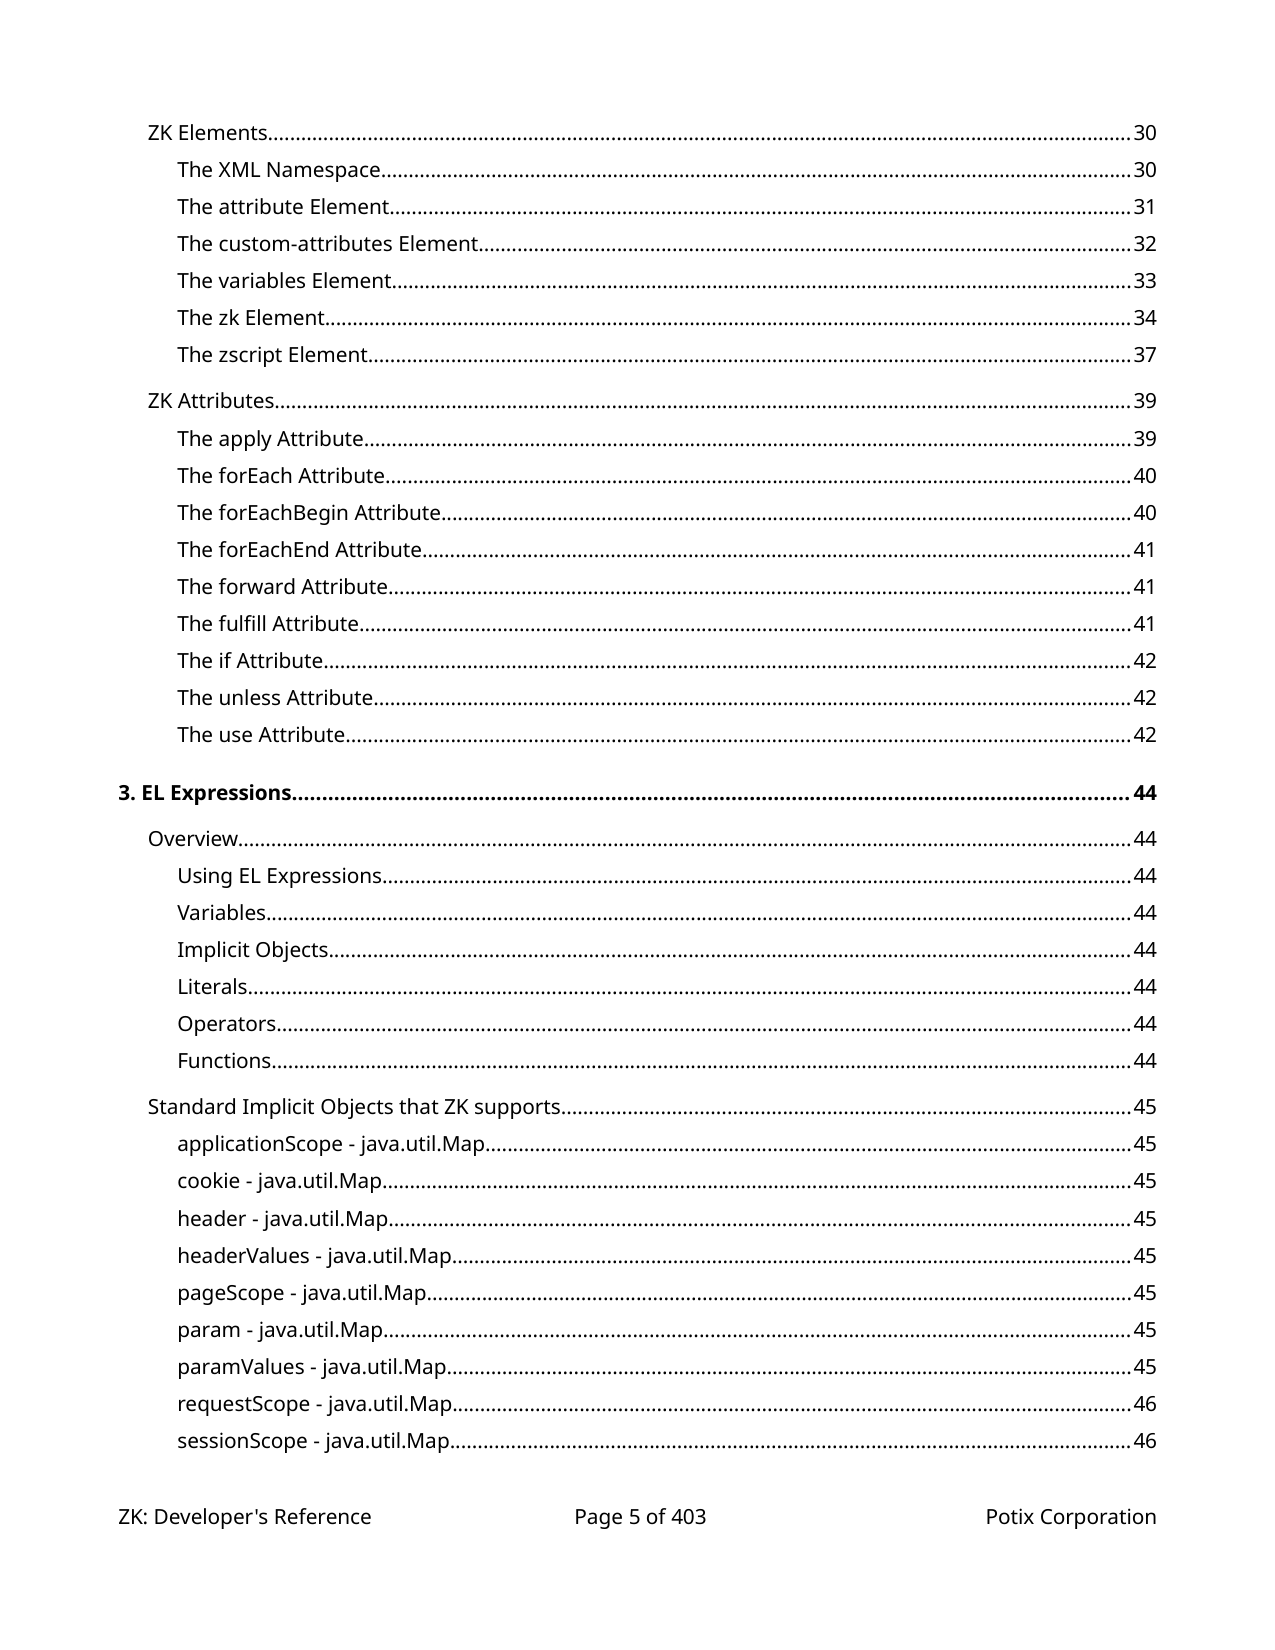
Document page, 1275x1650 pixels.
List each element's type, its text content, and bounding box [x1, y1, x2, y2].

text Overview 44 [148, 824, 1157, 852]
text 3. EL Expressions 44 [118, 778, 1157, 806]
text The unless Attribute 42 [177, 683, 1157, 711]
text Using EL Expressions 44 [177, 861, 1157, 889]
text Functions 44 [177, 1046, 1157, 1075]
text ZK Elements 30 [148, 118, 1157, 146]
text pageScope - java.util.Map 45 [177, 1278, 1157, 1306]
text Operators 44 [177, 1009, 1157, 1038]
text The use Attribute 42 [177, 720, 1157, 748]
text applicationScope - java.util.Map 45 [177, 1129, 1157, 1158]
text paramValues - java.util.Map 45 [177, 1352, 1157, 1380]
text The zscript Element 37 [177, 341, 1157, 369]
text Implicit Objects 44 [177, 935, 1157, 963]
text The forEachEnd Attribute 41 [177, 535, 1157, 563]
text Standard Implicit Objects that ZK supports 45 [148, 1092, 1157, 1121]
text The forward Attribute 41 [177, 572, 1157, 600]
text sessionScope - java.util.Map 46 [177, 1426, 1157, 1454]
text requestScope - java.util.Map 46 [177, 1389, 1157, 1417]
text cookie - java.util.Map 45 [177, 1167, 1157, 1195]
text param - java.util.Map 45 [177, 1315, 1157, 1343]
text The apply Attribute 39 [177, 424, 1157, 452]
text The forEachBegin Attribute 40 [177, 498, 1157, 526]
text The custom-attributes Element 32 [177, 229, 1157, 258]
text Literals 44 [177, 972, 1157, 1001]
text The fulfill Attribute 41 [177, 609, 1157, 637]
text The variables Element 33 [177, 266, 1157, 295]
text header - java.util.Map 45 [177, 1204, 1157, 1232]
text ZK Attributes 39 [148, 387, 1157, 415]
text headerValues - java.util.Map 45 [177, 1241, 1157, 1269]
text The XML Namespace 30 [177, 155, 1157, 183]
text The attribute Element 31 [177, 192, 1157, 221]
text The zk Element 34 [177, 303, 1157, 332]
text The if Attribute 42 [177, 646, 1157, 674]
text The forEach Attribute 40 [177, 461, 1157, 489]
text Variables 44 [177, 898, 1157, 926]
